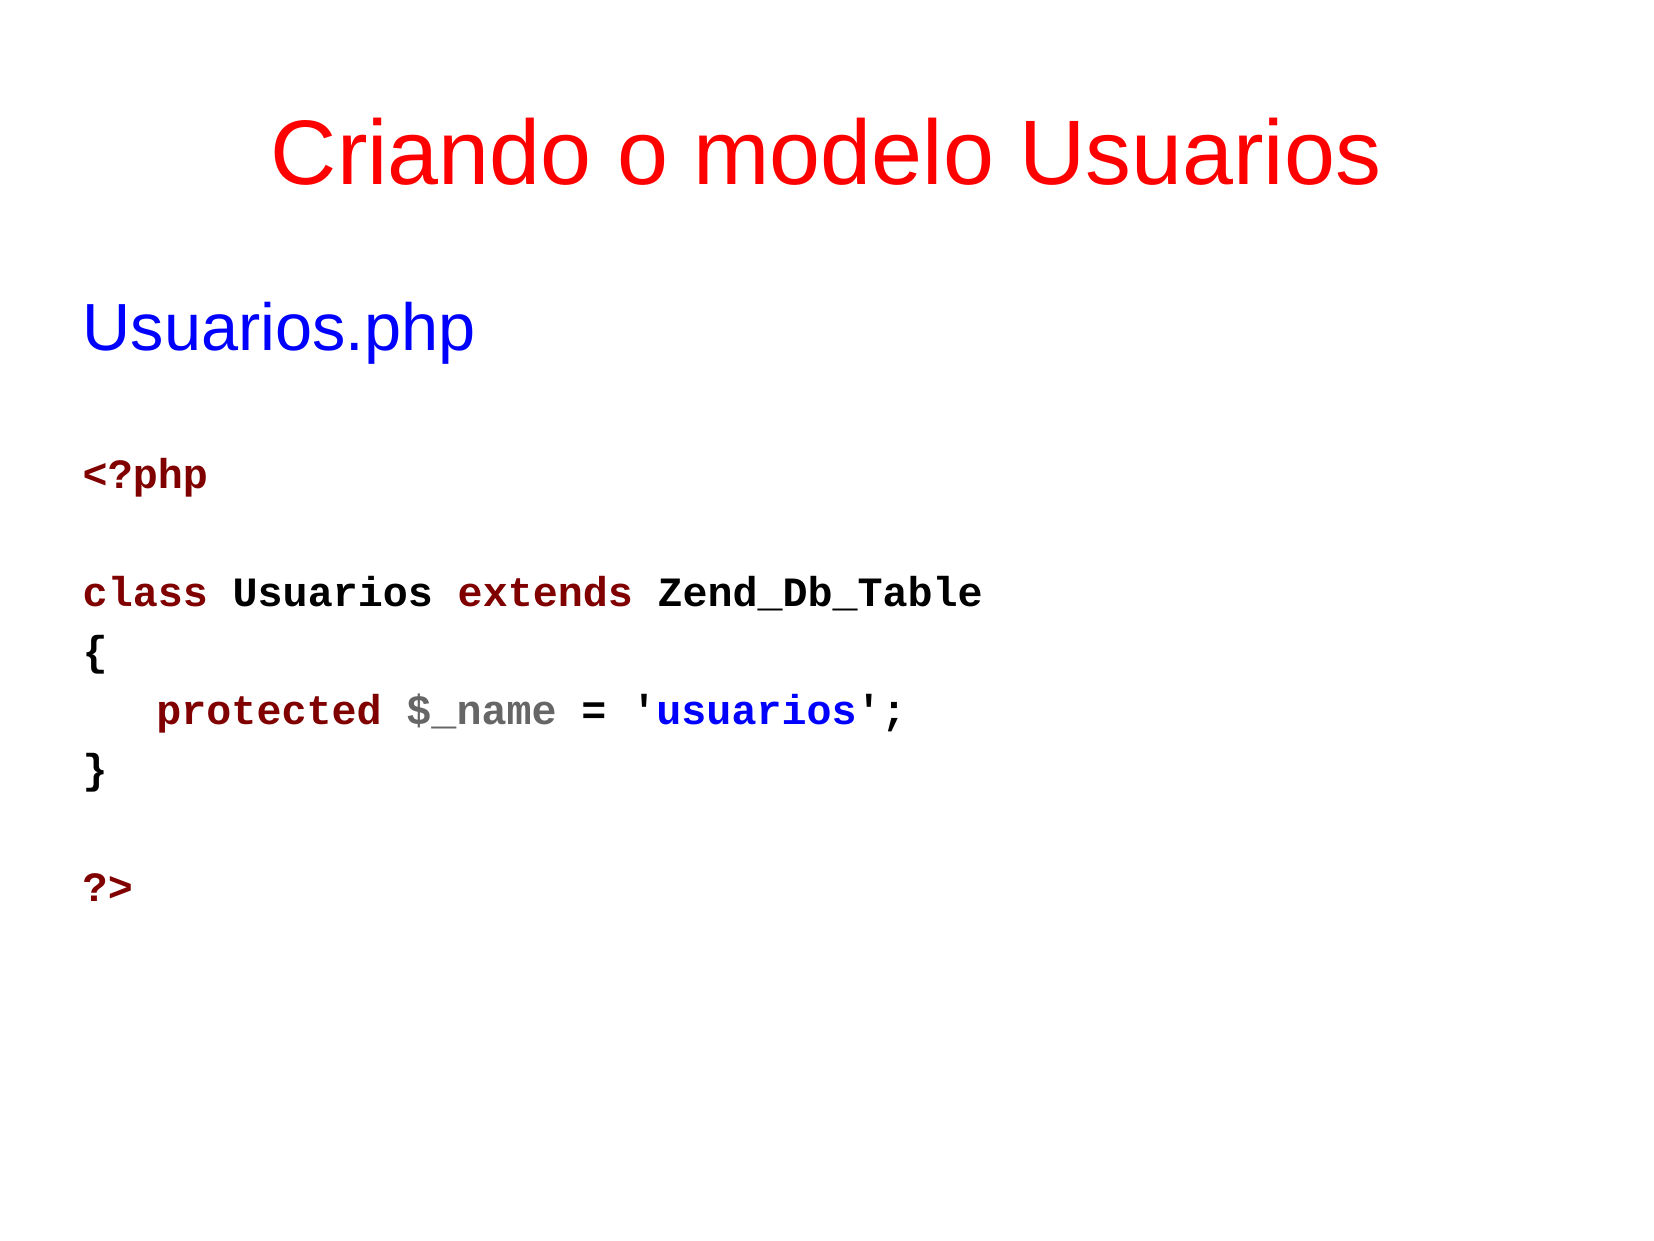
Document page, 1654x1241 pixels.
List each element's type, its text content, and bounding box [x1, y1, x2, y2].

title Criando o modelo Usuarios [82, 49, 1571, 257]
subtitle Usuarios.php <?php class Usuarios extends Zend_Db_Table { protected $_name = 'usuarios'; } ?> [82, 290, 1571, 1010]
